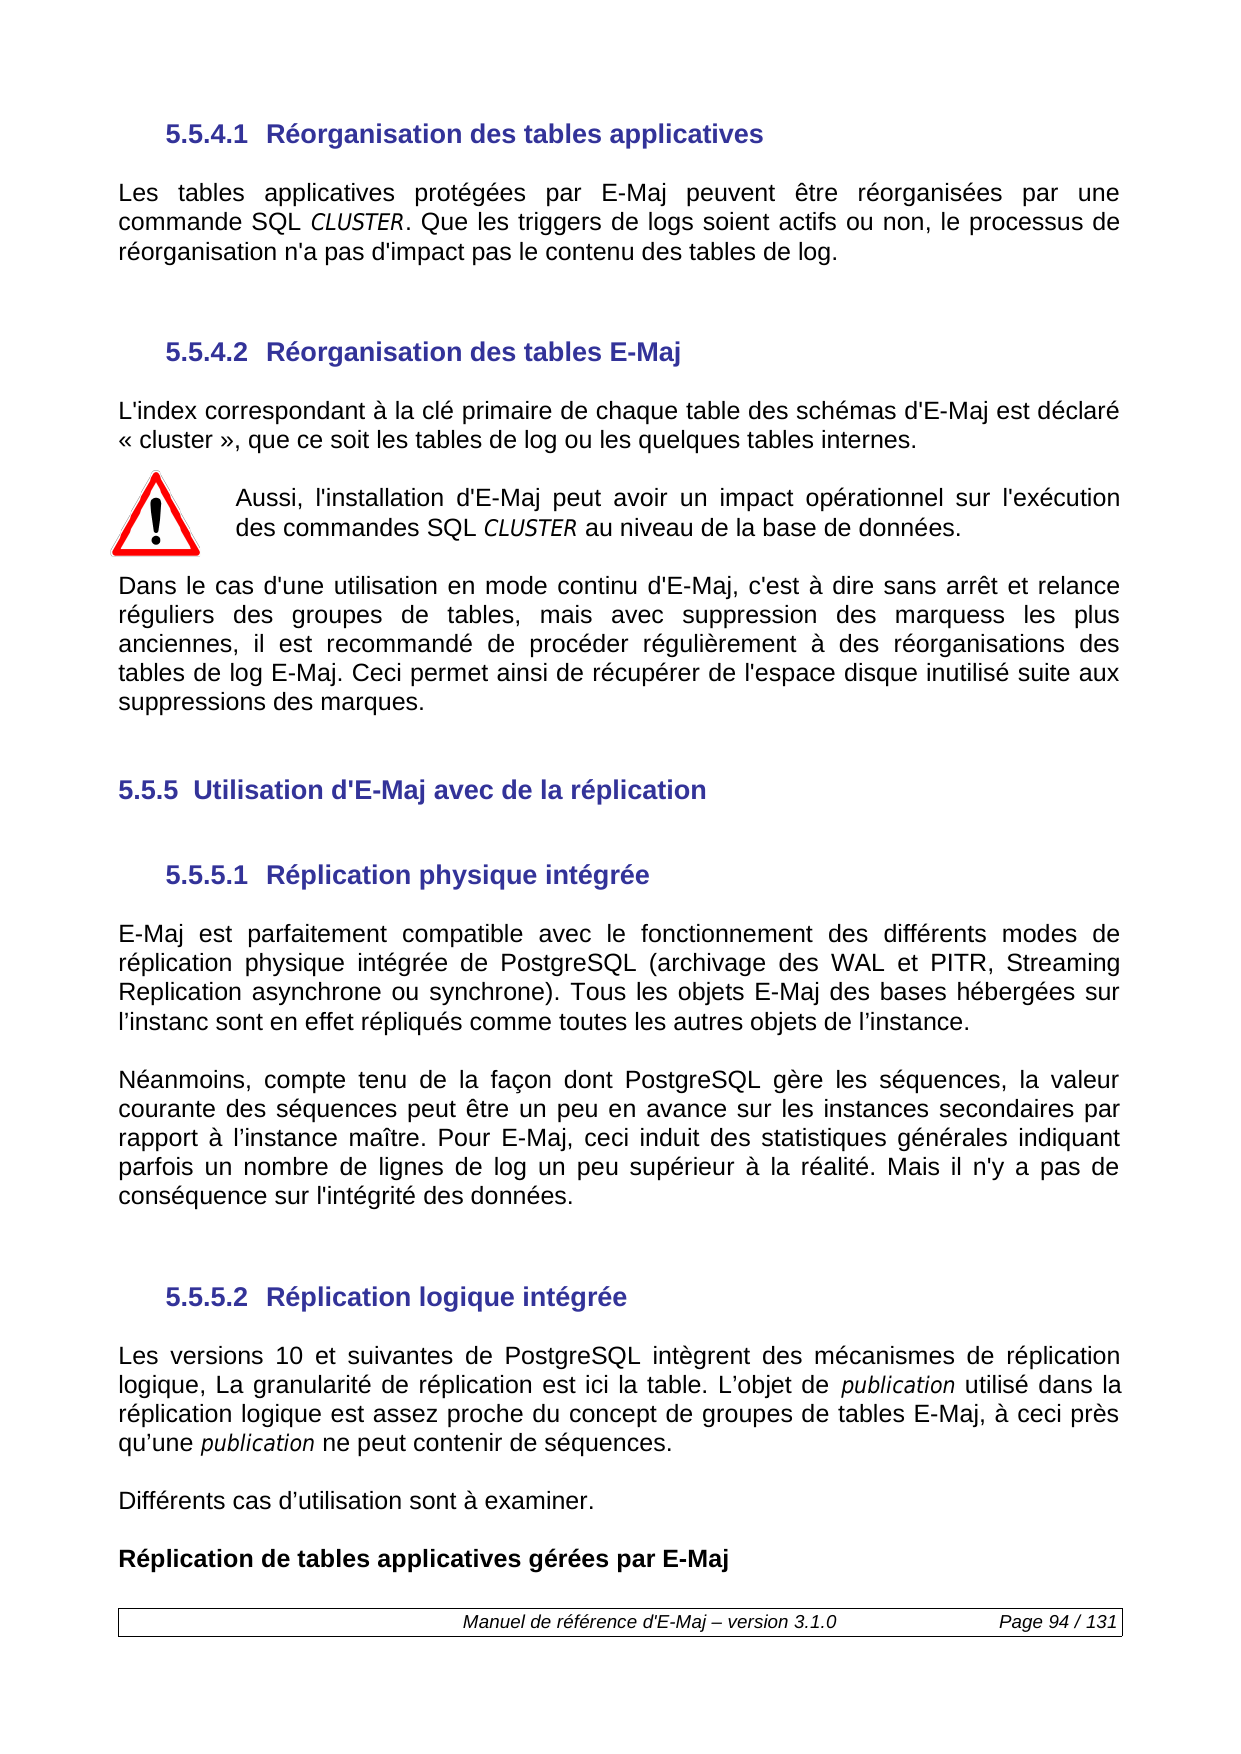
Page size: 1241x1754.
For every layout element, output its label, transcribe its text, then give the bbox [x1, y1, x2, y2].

subtitle Réorganisation des tables E-Maj [165, 336, 1122, 367]
text Les tables applicatives protégées par E-Maj peuvent être réorganisées par une commande SQL CLUSTER. Que les triggers de logs soient actifs ou non, le processus de réorganisation n'a pas d'impact pas le contenu des tables de log. [118, 178, 1122, 265]
subtitle Utilisation d'E-Maj avec de la réplication [118, 774, 1122, 805]
text E-Maj est parfaitement compatible avec le fonctionnement des différents modes de réplication physique intégrée de PostgreSQL (archivage des WAL et PITR, Streaming Replication asynchrone ou synchrone). Tous les objets E-Maj des bases hébergées sur l’instanc sont en effet répliqués comme toutes les autres objets de l’instance. [118, 919, 1122, 1035]
text Néanmoins, compte tenu de la façon dont PostgreSQL gère les séquences, la valeur courante des séquences peut être un peu en avance sur les instances secondaires par rapport à l’instance maître. Pour E-Maj, ceci induit des statistiques générales indiquant parfois un nombre de lignes de log un peu supérieur à la réalité. Mais il n'y a pas de conséquence sur l'intégrité des données. [118, 1064, 1122, 1210]
text Dans le cas d'une utilisation en mode continu d'E-Maj, c'est à dire sans arrêt et relance réguliers des groupes de tables, mais avec suppression des marquess les plus anciennes, il est recommandé de procéder régulièrement à des réorganisations des tables de log E-Maj. Ceci permet ainsi de récupérer de l'espace disque inutilisé suite aux suppressions des marques. [118, 571, 1122, 716]
subtitle Réplication logique intégrée [165, 1280, 1122, 1311]
text Réplication de tables applicatives gérées par E-Maj [118, 1544, 1122, 1573]
subtitle Réorganisation des tables applicatives [165, 118, 1122, 149]
picture [110, 470, 201, 557]
subtitle Réplication physique intégrée [165, 859, 1122, 890]
text Différents cas d’utilisation sont à examiner. [118, 1486, 1122, 1515]
text Aussi, l'installation d'E-Maj peut avoir un impact opérationnel sur l'exécution des commandes SQL CLUSTER au niveau de la base de données. [235, 483, 1122, 541]
text Les versions 10 et suivantes de PostgreSQL intègrent des mécanismes de réplication logique, La granularité de réplication est ici la table. L’objet de publication utilisé dans la réplication logique est assez proche du concept de groupes de tables E-Maj, à ceci près qu’une publication ne peut contenir de séquences. [118, 1341, 1122, 1457]
text L'index correspondant à la clé primaire de chaque table des schémas d'E-Maj est déclaré « cluster », que ce soit les tables de log ou les quelques tables internes. [118, 396, 1122, 454]
